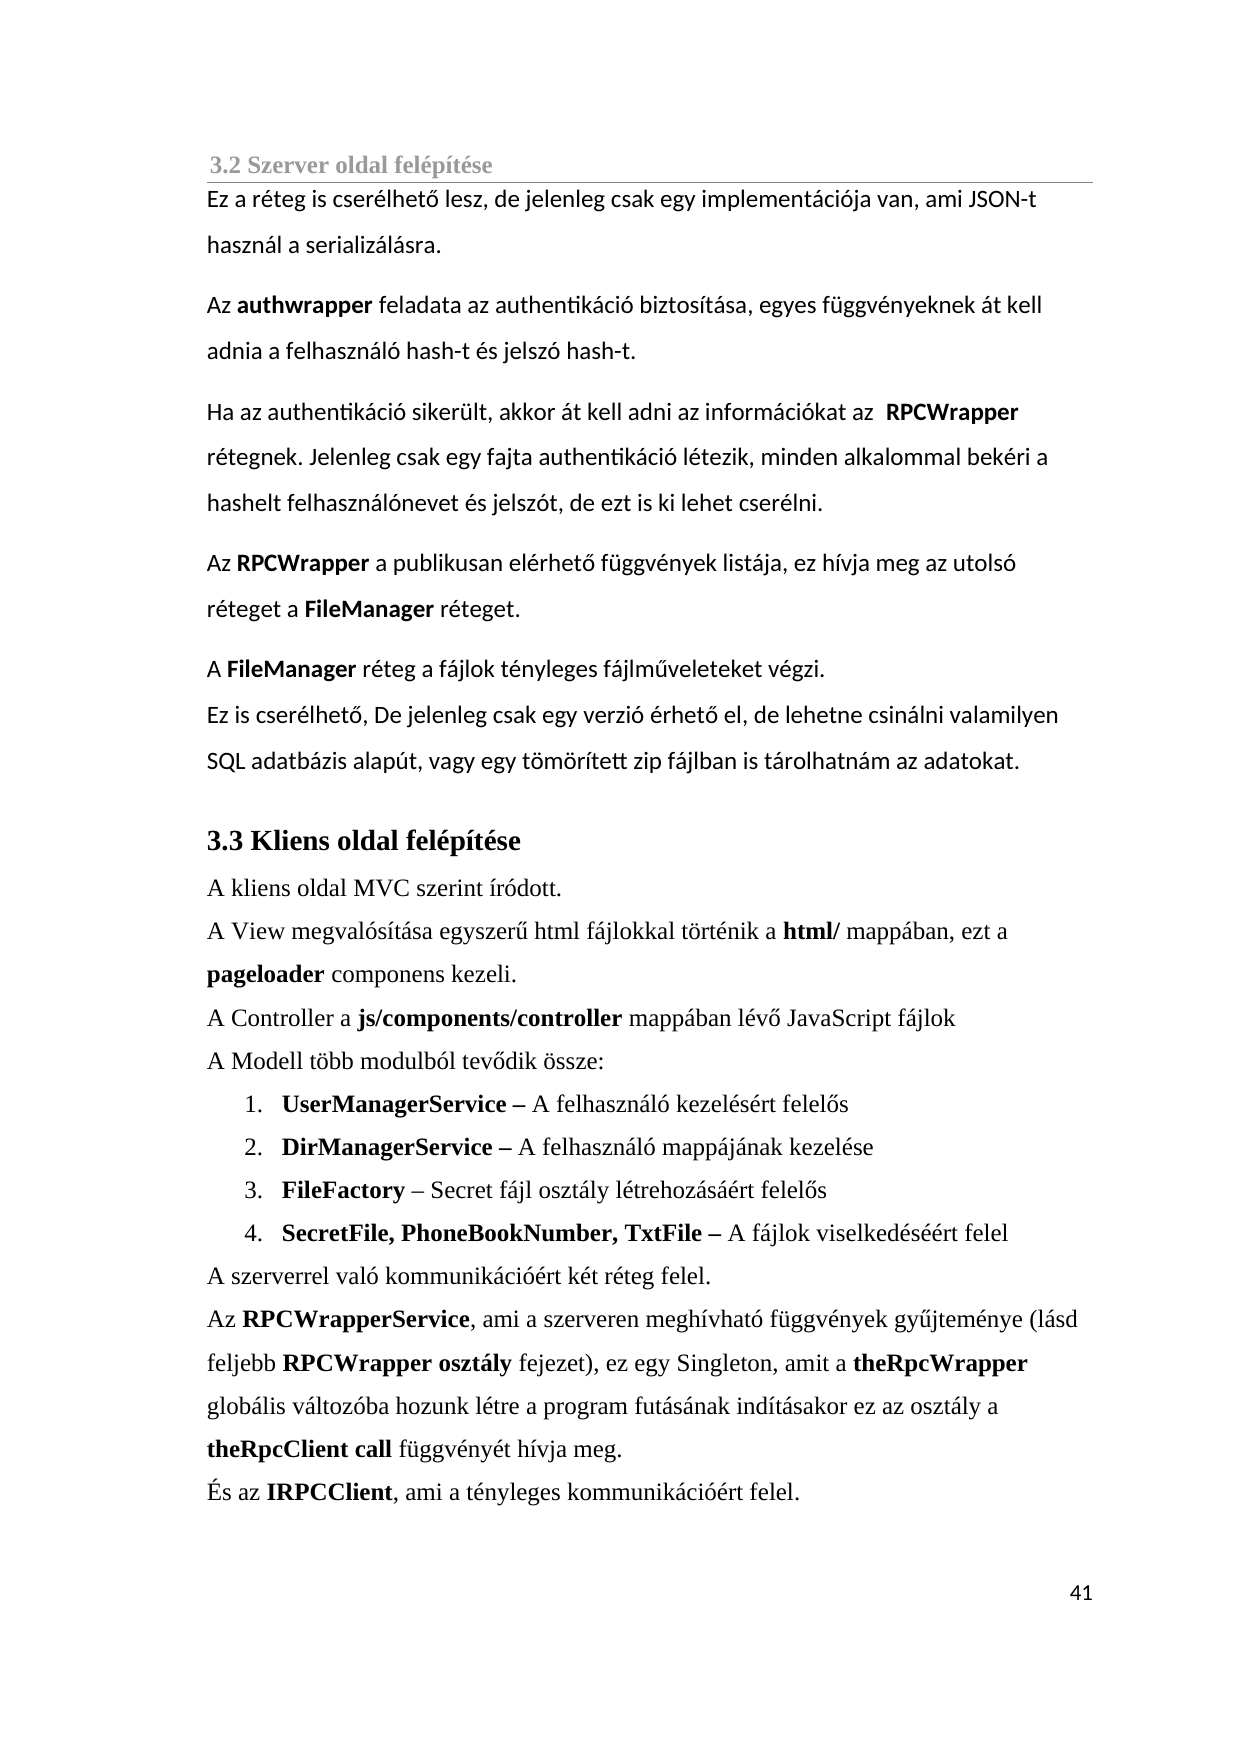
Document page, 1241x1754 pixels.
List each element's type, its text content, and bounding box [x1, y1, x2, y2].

text Az RPCWrapperService, ami a szerveren meghívható függvények gyűjteménye (lásd feljebb RPCWrapper osztály fejezet), ez egy Singleton, amit a theRpcWrapper globális változóba hozunk létre a program futásának indításakor ez az osztály a theRpcClient call függvényét hívja meg. [207, 1304, 1093, 1463]
text És az IRPCClient, ami a tényleges kommunikációért felel. [207, 1477, 1093, 1506]
text Ha az authentikáció sikerült, akkor át kell adni az információkat az RPCWrapper rétegnek. Jelenleg csak egy fajta authentikáció létezik, minden alkalommal bekéri a hashelt felhasználónevet és jelszót, de ezt is ki lehet cserélni. [207, 396, 1093, 518]
text Ez a réteg is cserélhető lesz, de jelenleg csak egy implementációja van, ami JSON-t használ a serializálásra. [207, 184, 1093, 260]
text A szerverrel való kommunikációért két réteg felel. [207, 1261, 1093, 1290]
list FileFactory – Secret fájl osztály létrehozásáért felelős [244, 1175, 1093, 1204]
text A FileManager réteg a fájlok tényleges fájlműveleteket végzi. Ez is cserélhető, De jelenleg csak egy verzió érhető el, de lehetne csinálni valamilyen SQL adatbázis alapút, vagy egy tömörített zip fájlban is tárolhatnám az adatokat. [207, 653, 1093, 776]
text Az RPCWrapper a publikusan elérhető függvények listája, ez hívja meg az utolsó réteget a FileManager réteget. [207, 547, 1093, 624]
list DirManagerService – A felhasználó mappájának kezelése [244, 1132, 1093, 1161]
text A Controller a js/components/controller mappában lévő JavaScript fájlok [207, 1003, 1093, 1031]
list SecretFile, PhoneBookNumber, TxtFile – A fájlok viselkedéséért felel [244, 1218, 1093, 1247]
subtitle Kliens oldal felépítése [207, 823, 1093, 857]
text A View megvalósítása egyszerű html fájlokkal történik a html/ mappában, ezt a pageloader componens kezeli. [207, 916, 1093, 988]
text A Modell több modulból tevődik össze: [207, 1046, 1093, 1074]
text Az authwrapper feladata az authentikáció biztosítása, egyes függvényeknek át kell adnia a felhasználó hash-t és jelszó hash-t. [207, 290, 1093, 366]
text A kliens oldal MVC szerint íródott. [207, 873, 1093, 902]
list UserManagerService – A felhasználó kezelésért felelős [244, 1089, 1093, 1118]
